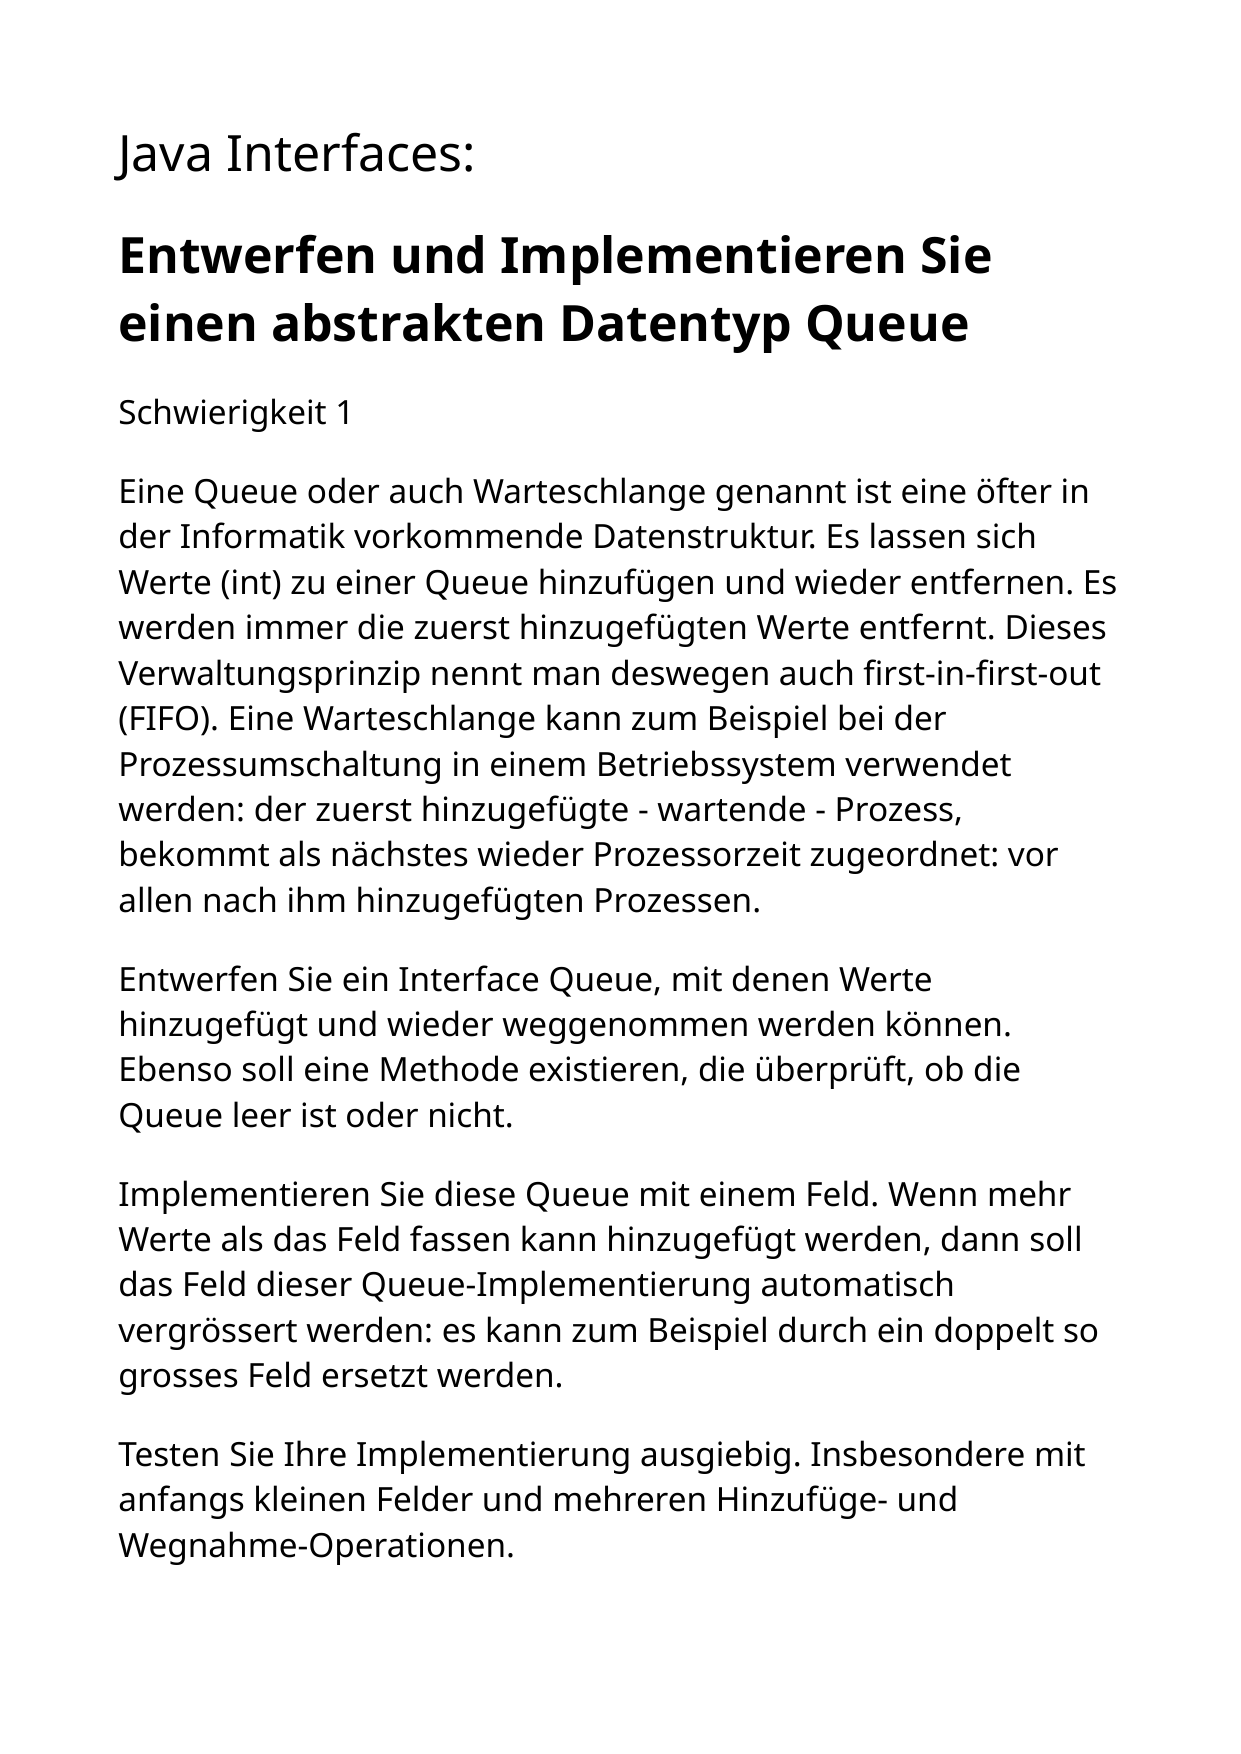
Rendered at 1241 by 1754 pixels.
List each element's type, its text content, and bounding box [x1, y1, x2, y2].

text Entwerfen und Implementieren Sie einen abstrakten Datentyp Queue [118, 219, 1122, 356]
text Java Interfaces: [118, 118, 1122, 186]
text Implementieren Sie diese Queue mit einem Feld. Wenn mehr Werte als das Feld fassen kann hinzugefügt werden, dann soll das Feld dieser Queue-Implementierung automatisch vergrössert werden: es kann zum Beispiel durch ein doppelt so grosses Feld ersetzt werden. [118, 1170, 1122, 1397]
text Schwierigkeit 1 [118, 389, 1122, 434]
text Entwerfen Sie ein Interface Queue, mit denen Werte hinzugefügt und wieder weggenommen werden können. Ebenso soll eine Methode existieren, die überprüft, ob die Queue leer ist oder nicht. [118, 955, 1122, 1137]
text Eine Queue oder auch Warteschlange genannt ist eine öfter in der Informatik vorkommende Datenstruktur. Es lassen sich Werte (int) zu einer Queue hinzufügen und wieder entfernen. Es werden immer die zuerst hinzugefügten Werte entfernt. Dieses Verwaltungsprinzip nennt man deswegen auch first-in-first-out (FIFO). Eine Warteschlange kann zum Beispiel bei der Prozessumschaltung in einem Betriebssystem verwendet werden: der zuerst hinzugefügte - wartende - Prozess, bekommt als nächstes wieder Prozessorzeit zugeordnet: vor allen nach ihm hinzugefügten Prozessen. [118, 468, 1122, 922]
text Testen Sie Ihre Implementierung ausgiebig. Insbesondere mit anfangs kleinen Felder und mehreren Hinzufüge- und Wegnahme-Operationen. [118, 1431, 1122, 1567]
